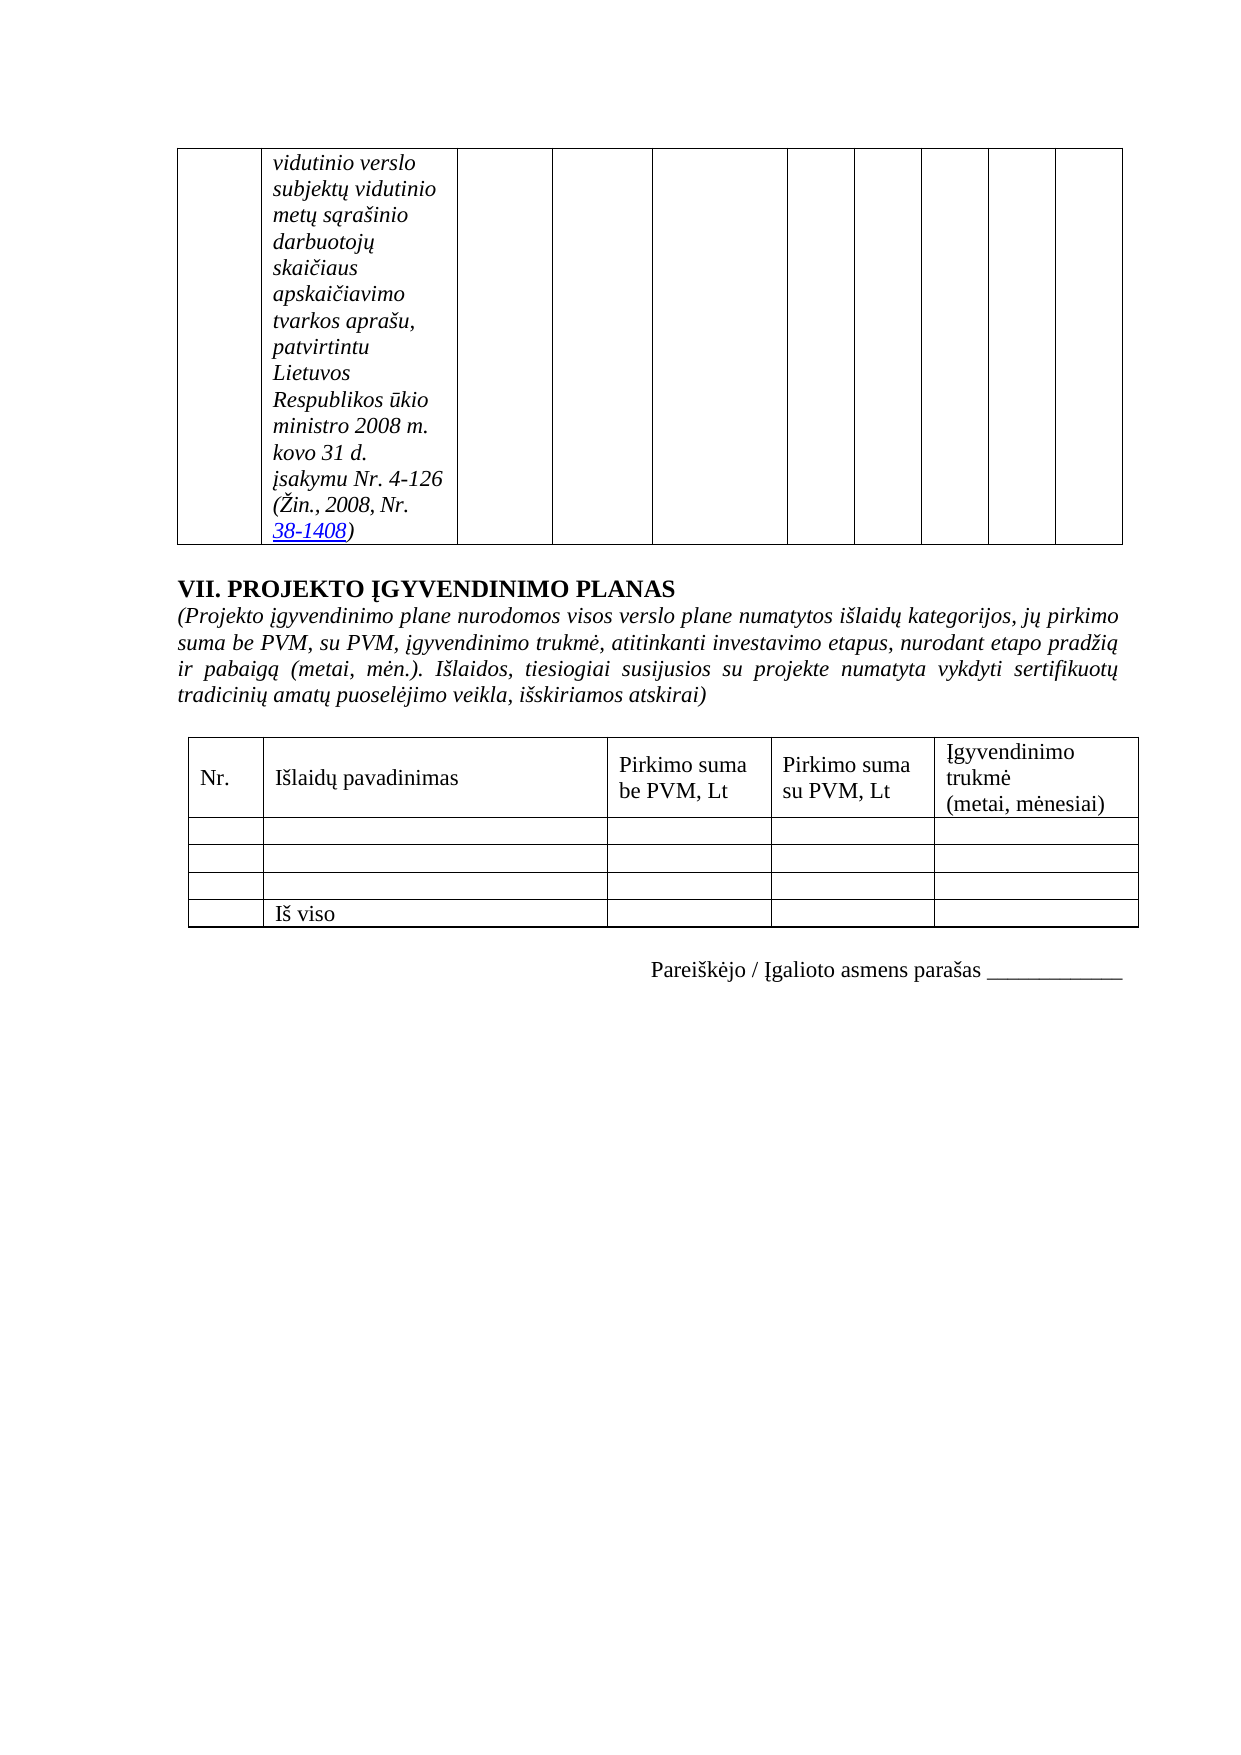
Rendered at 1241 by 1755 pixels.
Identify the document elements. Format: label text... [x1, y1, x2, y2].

table_cell [935, 818, 1138, 844]
table_cell [772, 873, 934, 899]
table_header Pirkimo suma su PVM, Lt [772, 738, 934, 817]
text (Projekto įgyvendinimo plane nurodomos visos verslo plane numatytos išlaidų kategorijos, jų pirkimo suma be PVM, su PVM, įgyvendinimo trukmė, atitinkanti investavimo etapus, nurodant etapo pradžią ir pabaigą (metai, mėn.). Išlaidos, tiesiogiai susijusios su projekte numatyta vykdyti sertifikuotų tradicinių amatų puoselėjimo veikla, išskiriamos atskirai) [177, 602, 1122, 708]
table_header Įgyvendinimo trukmė (metai, mėnesiai) [935, 738, 1138, 817]
table_cell [189, 900, 263, 926]
table_cell [989, 149, 1055, 544]
table_cell [772, 818, 934, 844]
table_cell [922, 149, 988, 544]
table_cell [608, 900, 771, 926]
table_cell [608, 818, 771, 844]
table_cell [189, 873, 263, 899]
table_header Išlaidų pavadinimas [264, 738, 607, 817]
table_cell [653, 149, 787, 544]
table_cell [189, 818, 263, 844]
table_cell [935, 900, 1138, 926]
table_cell Iš viso [264, 900, 607, 926]
table_cell vidutinio verslo subjektų vidutinio metų sąrašinio darbuotojų skaičiaus apskaičiavimo tvarkos aprašu, patvirtintu Lietuvos Respublikos ūkio ministro 2008 m. kovo 31 d. įsakymu Nr. 4-126 (Žin., 2008, Nr. 38-1408) [262, 149, 457, 544]
table_cell [264, 818, 607, 844]
table_cell [178, 149, 261, 544]
table_cell [608, 845, 771, 872]
table_header Nr. [189, 738, 263, 817]
table_cell [935, 845, 1138, 872]
table_cell [788, 149, 854, 544]
table_cell [935, 873, 1138, 899]
table_cell [772, 900, 934, 926]
table_cell [1056, 149, 1122, 544]
text Pareiškėjo / Įgalioto asmens parašas _____________ [177, 956, 1122, 982]
table_cell [264, 873, 607, 899]
text VII. PROJEKTO ĮGYVENDINIMO PLANAS [177, 574, 1122, 602]
table_cell [553, 149, 652, 544]
table_cell [855, 149, 921, 544]
table_cell [189, 845, 263, 872]
table_cell [608, 873, 771, 899]
table_cell [458, 149, 552, 544]
table_header Pirkimo suma be PVM, Lt [608, 738, 771, 817]
table_cell [772, 845, 934, 872]
table_cell [264, 845, 607, 872]
